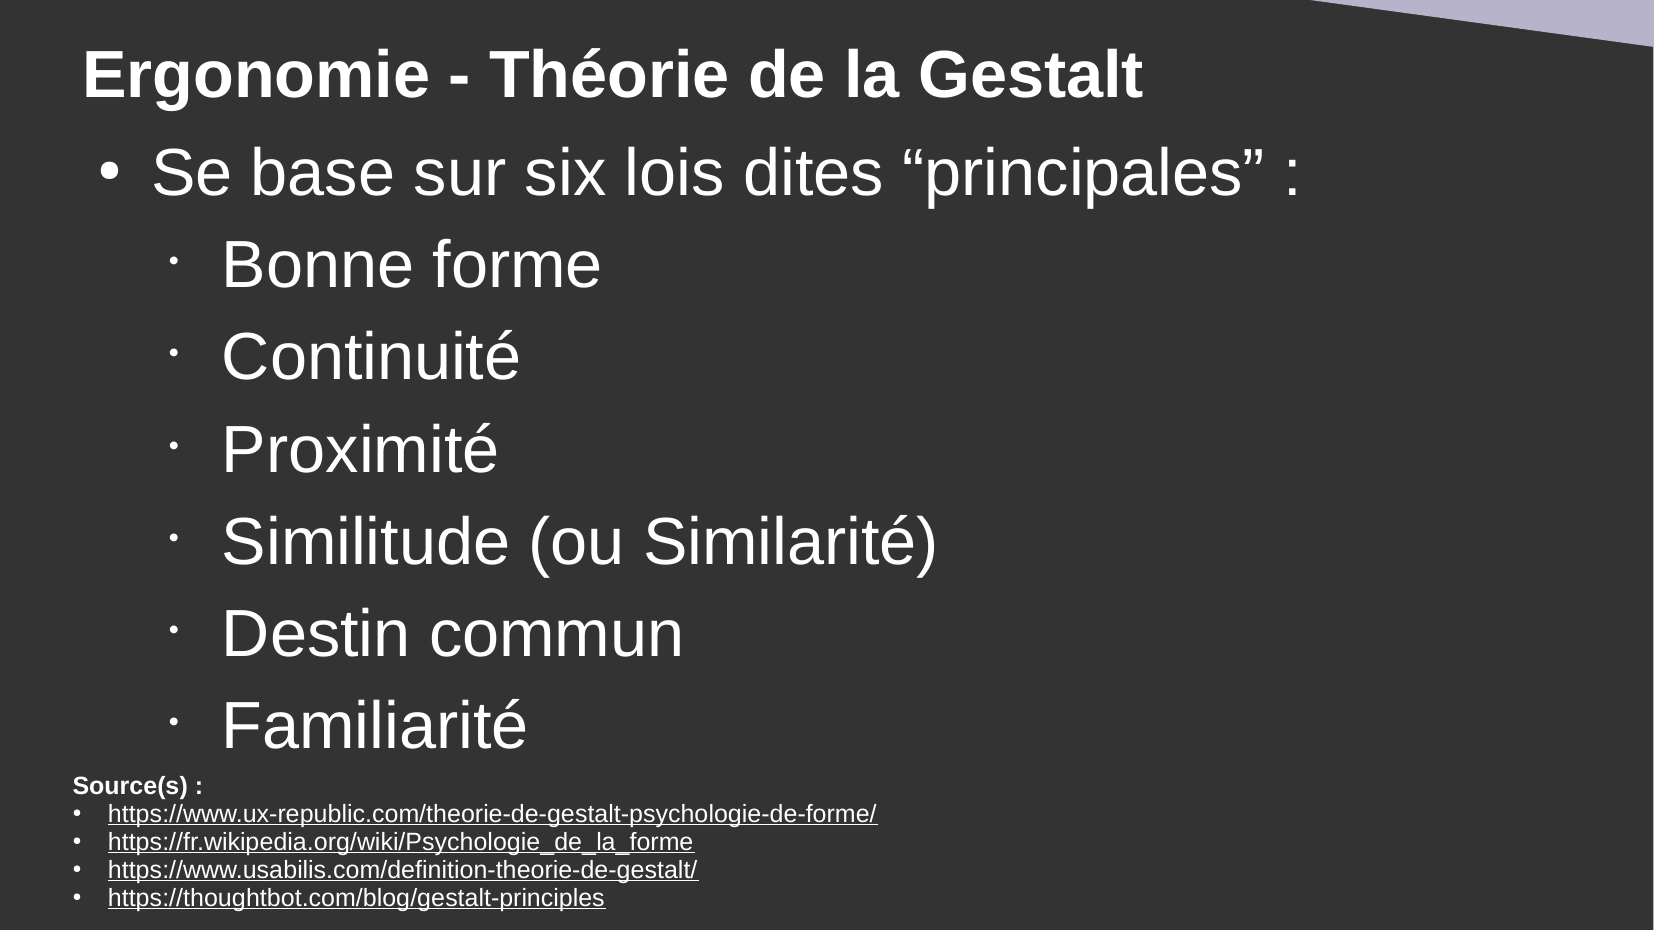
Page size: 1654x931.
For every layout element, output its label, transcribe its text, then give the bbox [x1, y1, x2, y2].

title Ergonomie - Théorie de la Gestalt [82, 37, 1571, 114]
list Se base sur six lois dites “principales” : Bonne forme Continuité Proximité Similitude (ou Similarité) Destin commun Familiarité [80, 134, 1620, 803]
text_box Source(s) : https://www.ux-republic.com/theorie-de-gestalt-psychologie-de-forme/ https://fr.wikipedia.org/wiki/Psychologie_de_la_forme https://www.usabilis.com/definition-theorie-de-gestalt/ https://thoughtbot.com/blog/gestalt-principles [57, 764, 1543, 919]
text_box [1310, 0, 1654, 47]
